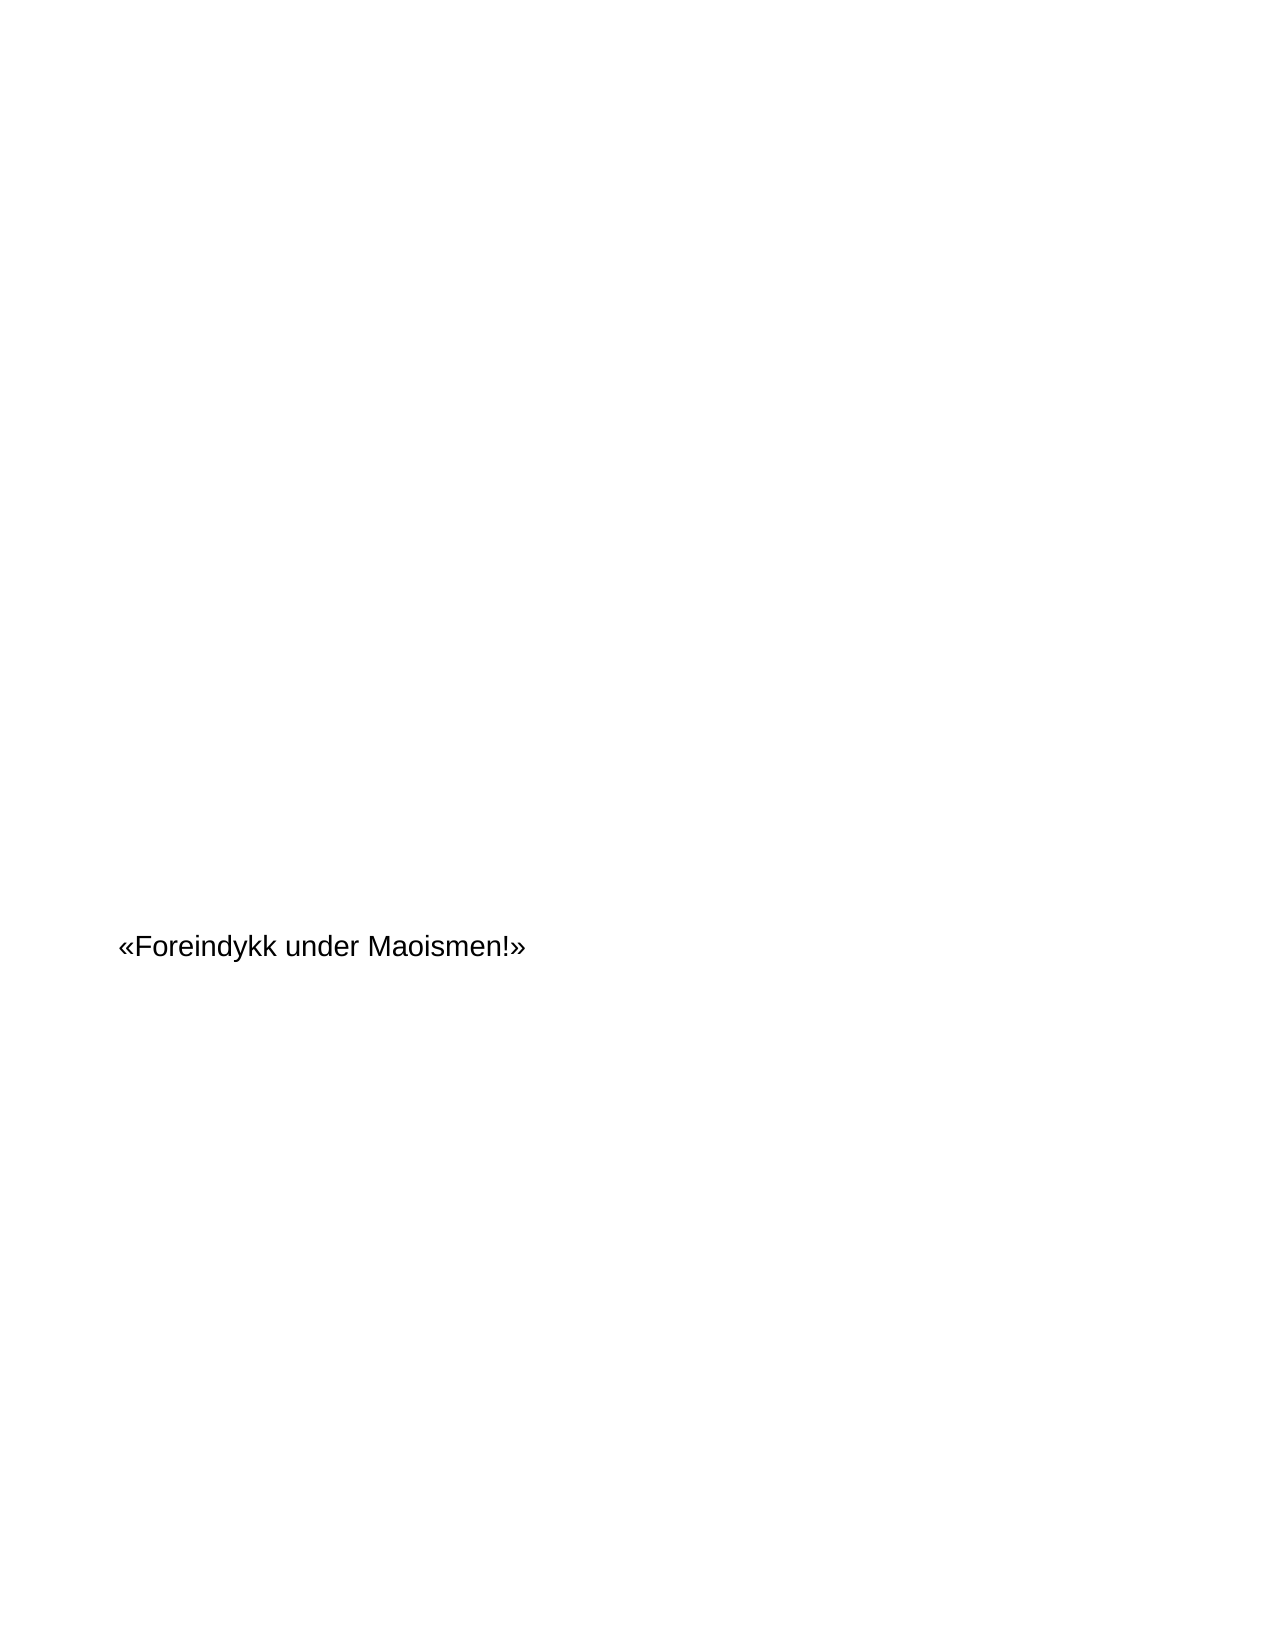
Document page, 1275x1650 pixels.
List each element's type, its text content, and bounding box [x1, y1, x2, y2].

text «Foreindykk under Maoismen!» [118, 118, 1157, 963]
